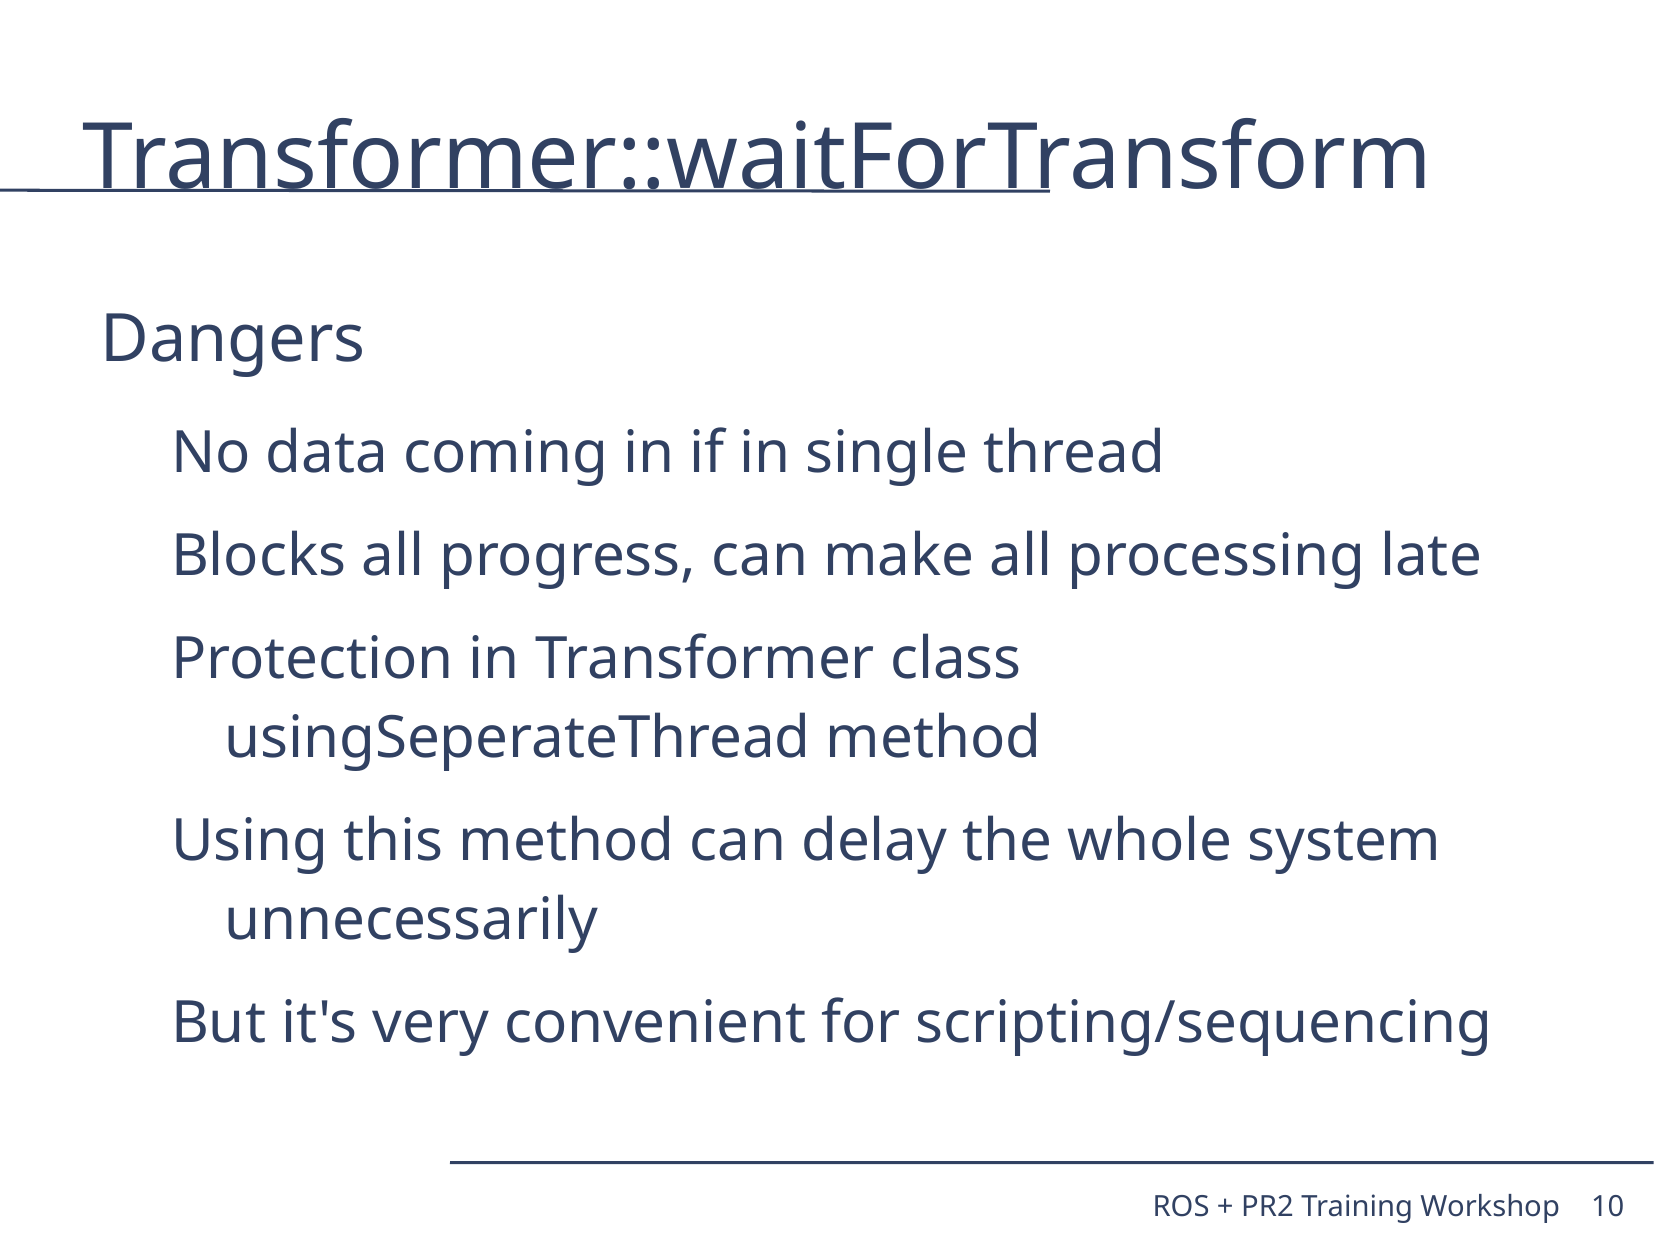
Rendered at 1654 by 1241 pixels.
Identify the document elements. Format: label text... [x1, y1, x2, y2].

title Transformer::waitForTransform [82, 56, 1571, 250]
list Dangers No data coming in if in single thread Blocks all progress, can make all processing late Protection in Transformer class usingSeperateThread method Using this method can delay the whole system unnecessarily But it's very convenient for scripting/sequencing [82, 290, 1571, 1109]
